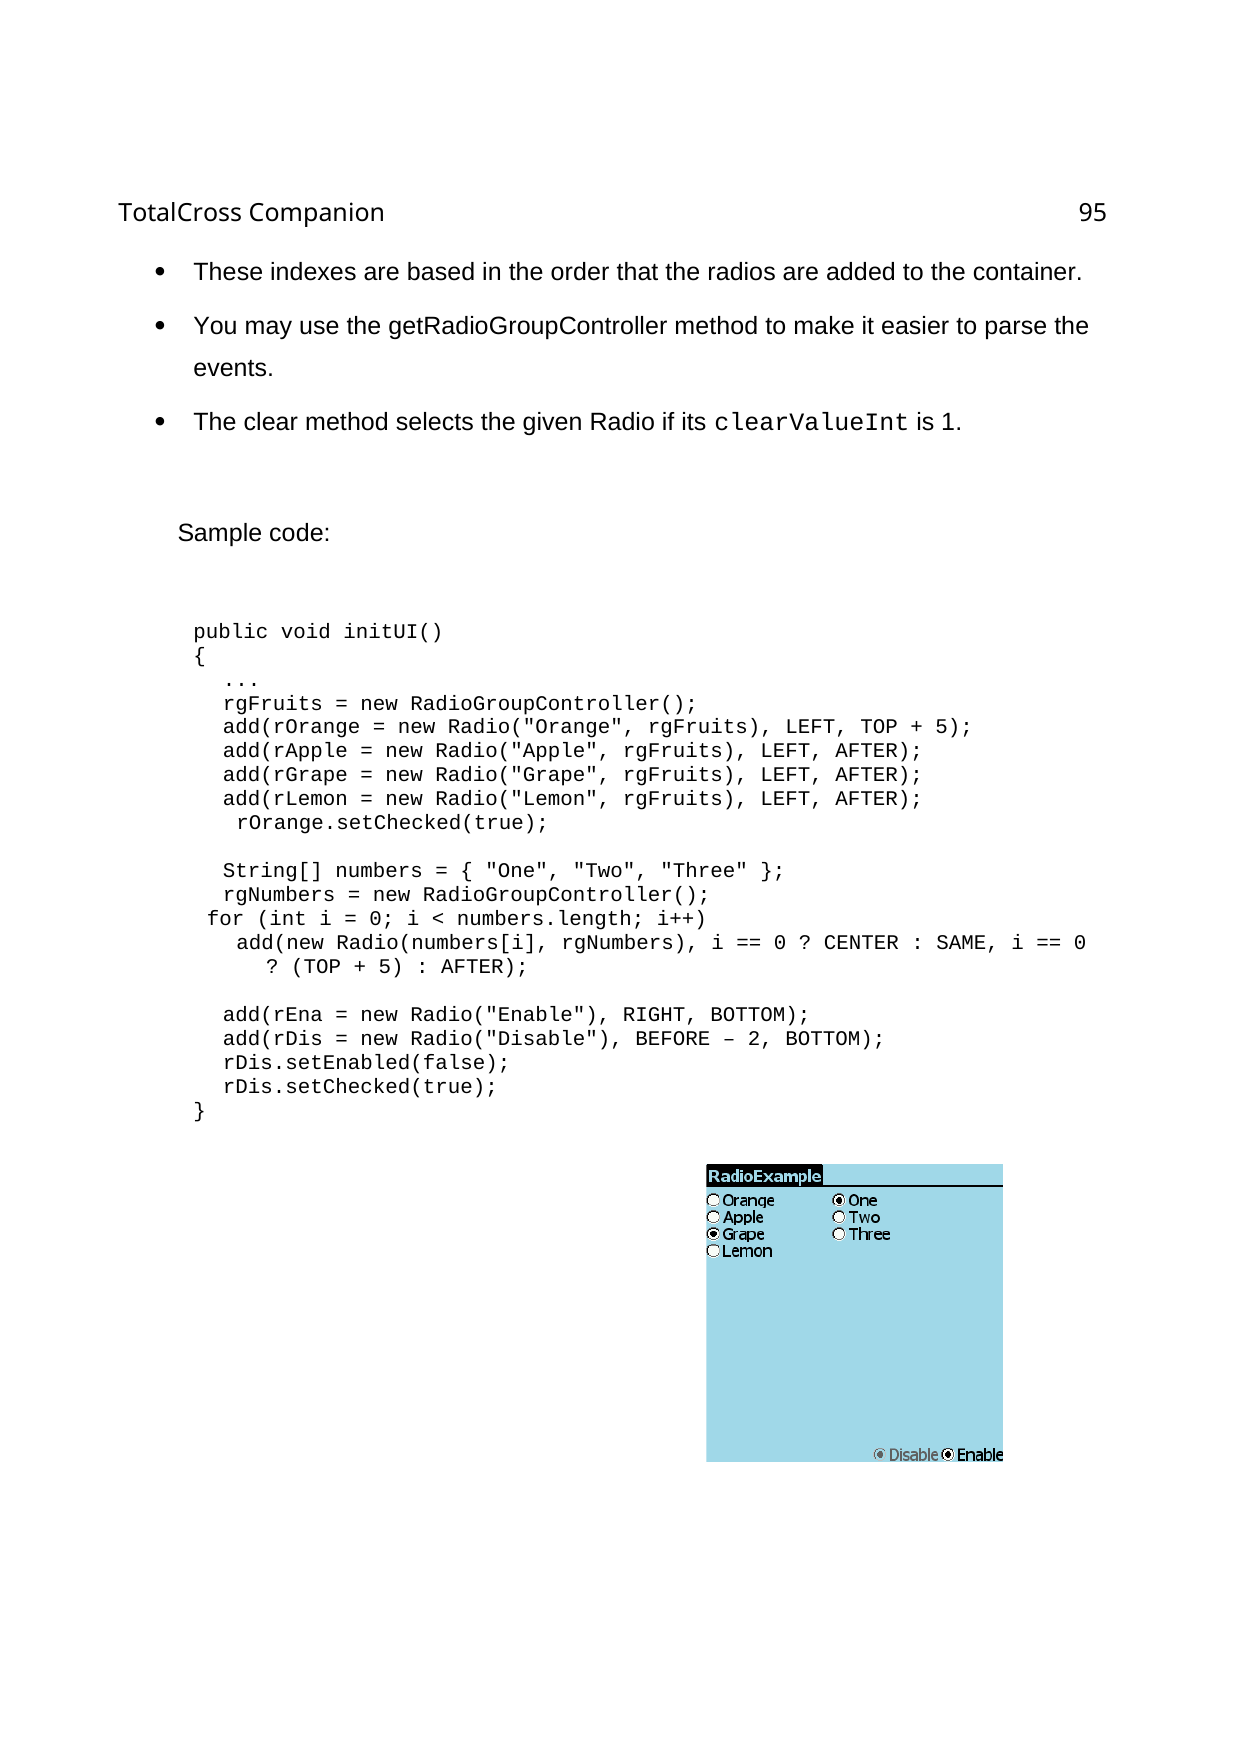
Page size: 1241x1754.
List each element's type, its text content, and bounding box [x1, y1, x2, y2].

text rgFruits = new RadioGroupController(); [118, 692, 1122, 716]
text add(rGrape = new Radio("Grape", rgFruits), LEFT, AFTER); [118, 764, 1122, 788]
text rOrange.setChecked(true); [118, 812, 1122, 836]
text { [118, 644, 1122, 668]
text rgNumbers = new RadioGroupController(); [118, 884, 1122, 908]
text add(rDis = new Radio("Disable"), BEFORE – 2, BOTTOM); [118, 1028, 1122, 1052]
list These indexes are based in the order that the radios are added to the container. [156, 258, 1122, 286]
text Sample code: [118, 519, 1122, 547]
text ... [118, 668, 1122, 692]
text rDis.setEnabled(false); [118, 1052, 1122, 1076]
text add(new Radio(numbers[i], rgNumbers), i == 0 ? CENTER : SAME, i == 0 ? (TOP + 5) : AFTER); [118, 932, 1122, 980]
text add(rOrange = new Radio("Orange", rgFruits), LEFT, TOP + 5); [118, 716, 1122, 740]
list You may use the getRadioGroupController method to make it easier to parse the events. [156, 312, 1122, 382]
text add(rEna = new Radio("Enable"), RIGHT, BOTTOM); [118, 1004, 1122, 1028]
text public void initUI() [118, 621, 1122, 644]
text String[] numbers = { "One", "Two", "Three" }; [118, 860, 1122, 884]
text for (int i = 0; i < numbers.length; i++) [118, 908, 1122, 932]
text } [118, 1100, 1122, 1124]
list The clear method selects the given Radio if its clearValueInt is 1. [156, 408, 1122, 438]
text rDis.setChecked(true); [118, 1076, 1122, 1100]
picture [706, 1164, 1003, 1462]
text add(rApple = new Radio("Apple", rgFruits), LEFT, AFTER); [118, 740, 1122, 764]
text add(rLemon = new Radio("Lemon", rgFruits), LEFT, AFTER); [118, 788, 1122, 812]
